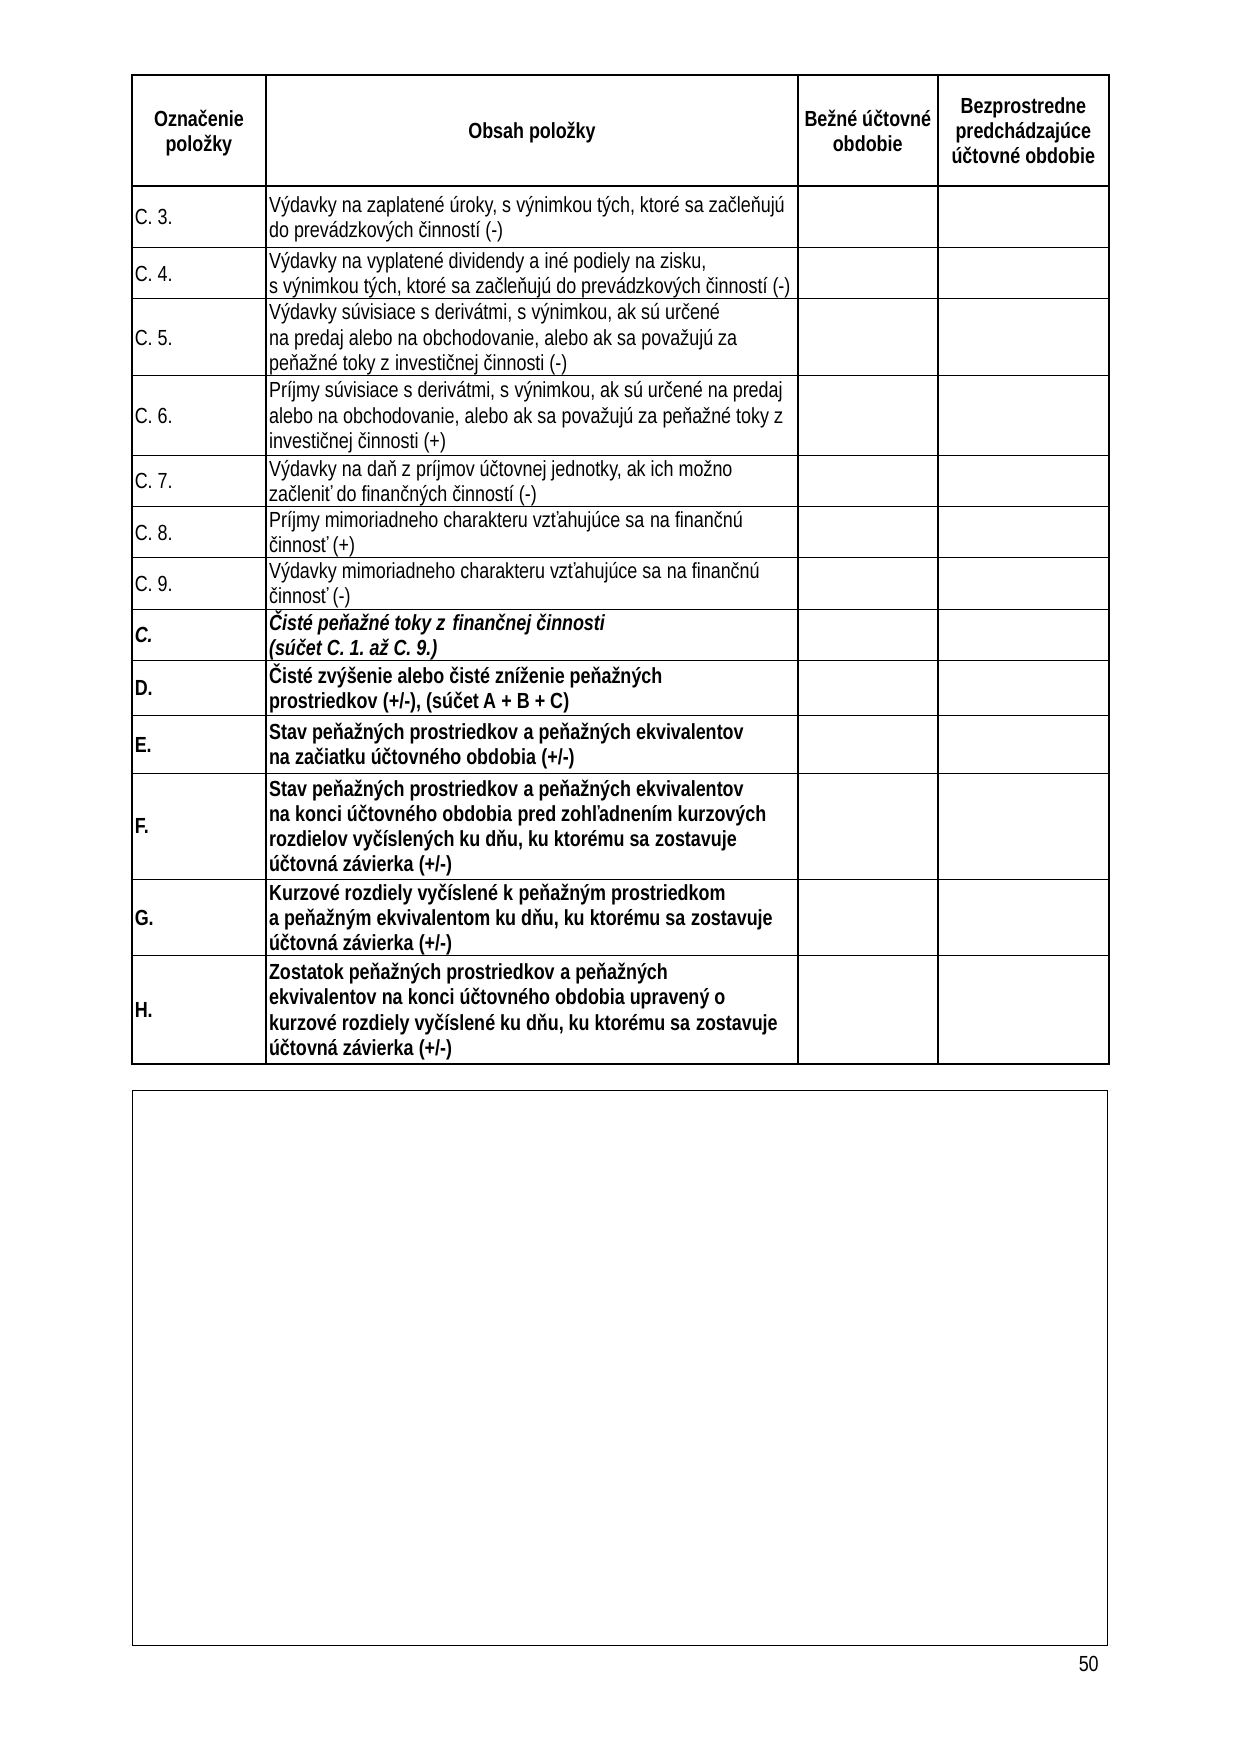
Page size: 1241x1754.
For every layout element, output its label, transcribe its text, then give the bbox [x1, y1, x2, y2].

table_cell C. 4. [133, 248, 265, 298]
table_cell [939, 558, 1108, 608]
table_cell [939, 956, 1108, 1063]
table_header Obsah položky [267, 76, 797, 185]
table_cell Stav peňažných prostriedkov a peňažných ekvivalentov na konci účtovného obdobia pred zohľadnením kurzových rozdielov vyčíslených ku dňu, ku ktorému sa zostavuje účtovná závierka (+/-) [267, 774, 797, 879]
table_cell Kurzové rozdiely vyčíslené k peňažným prostriedkom a peňažným ekvivalentom ku dňu, ku ktorému sa zostavuje účtovná závierka (+/-) [267, 880, 797, 955]
table_cell [939, 299, 1108, 374]
table_cell Výdavky na zaplatené úroky, s výnimkou tých, ktoré sa začleňujú do prevádzkových činností (-) [267, 187, 797, 247]
table_cell [939, 610, 1108, 660]
table_cell C. 3. [133, 187, 265, 247]
table_cell [939, 661, 1108, 715]
table_cell Výdavky na daň z príjmov účtovnej jednotky, ak ich možno začleniť do finančných činností (-) [267, 456, 797, 506]
table_cell C. 5. [133, 299, 265, 374]
table_header Označenie položky [133, 76, 265, 185]
table_header Bezprostredne predchádzajúce účtovné obdobie [939, 76, 1108, 185]
table_cell H. [133, 956, 265, 1063]
table_cell [939, 456, 1108, 506]
table_cell Čisté zvýšenie alebo čisté zníženie peňažných prostriedkov (+/-), (súčet A + B + C) [267, 661, 797, 715]
table_cell Čisté peňažné toky z finančnej činnosti (súčet C. 1. až C. 9.) [267, 610, 797, 660]
table_cell C. 6. [133, 376, 265, 454]
table_cell [799, 558, 937, 608]
table_cell [799, 299, 937, 374]
table_cell [799, 880, 937, 955]
table_cell C. [133, 610, 265, 660]
table_cell Výdavky súvisiace s derivátmi, s výnimkou, ak sú určené na predaj alebo na obchodovanie, alebo ak sa považujú za peňažné toky z investičnej činnosti (-) [267, 299, 797, 374]
table_cell C. 7. [133, 456, 265, 506]
table_cell [799, 187, 937, 247]
table_cell [799, 610, 937, 660]
table_cell [939, 716, 1108, 772]
table_cell [799, 774, 937, 879]
table_cell E. [133, 716, 265, 772]
table_cell [939, 774, 1108, 879]
table_cell [939, 507, 1108, 557]
table_cell [799, 716, 937, 772]
table_cell [799, 507, 937, 557]
table_cell Príjmy mimoriadneho charakteru vzťahujúce sa na finančnú činnosť (+) [267, 507, 797, 557]
table_header Bežné účtovné obdobie [799, 76, 937, 185]
table_cell G. [133, 880, 265, 955]
table_cell C. 8. [133, 507, 265, 557]
table_cell Výdavky mimoriadneho charakteru vzťahujúce sa na finančnú činnosť (-) [267, 558, 797, 608]
table_cell F. [133, 774, 265, 879]
table_cell Výdavky na vyplatené dividendy a iné podiely na zisku, s výnimkou tých, ktoré sa začleňujú do prevádzkových činností (-) [267, 248, 797, 298]
table_cell [799, 456, 937, 506]
table_cell C. 9. [133, 558, 265, 608]
table_cell [939, 187, 1108, 247]
table_cell [799, 376, 937, 454]
table_cell [799, 661, 937, 715]
table_cell [939, 376, 1108, 454]
table_cell Zostatok peňažných prostriedkov a peňažných ekvivalentov na konci účtovného obdobia upravený o kurzové rozdiely vyčíslené ku dňu, ku ktorému sa zostavuje účtovná závierka (+/-) [267, 956, 797, 1063]
table_cell Príjmy súvisiace s derivátmi, s výnimkou, ak sú určené na predaj alebo na obchodovanie, alebo ak sa považujú za peňažné toky z investičnej činnosti (+) [267, 376, 797, 454]
table_cell Stav peňažných prostriedkov a peňažných ekvivalentov na začiatku účtovného obdobia (+/-) [267, 716, 797, 772]
table_cell [939, 248, 1108, 298]
table_cell [799, 956, 937, 1063]
table_cell [799, 248, 937, 298]
table_cell D. [133, 661, 265, 715]
table_header [133, 1091, 1107, 1644]
table_cell [939, 880, 1108, 955]
